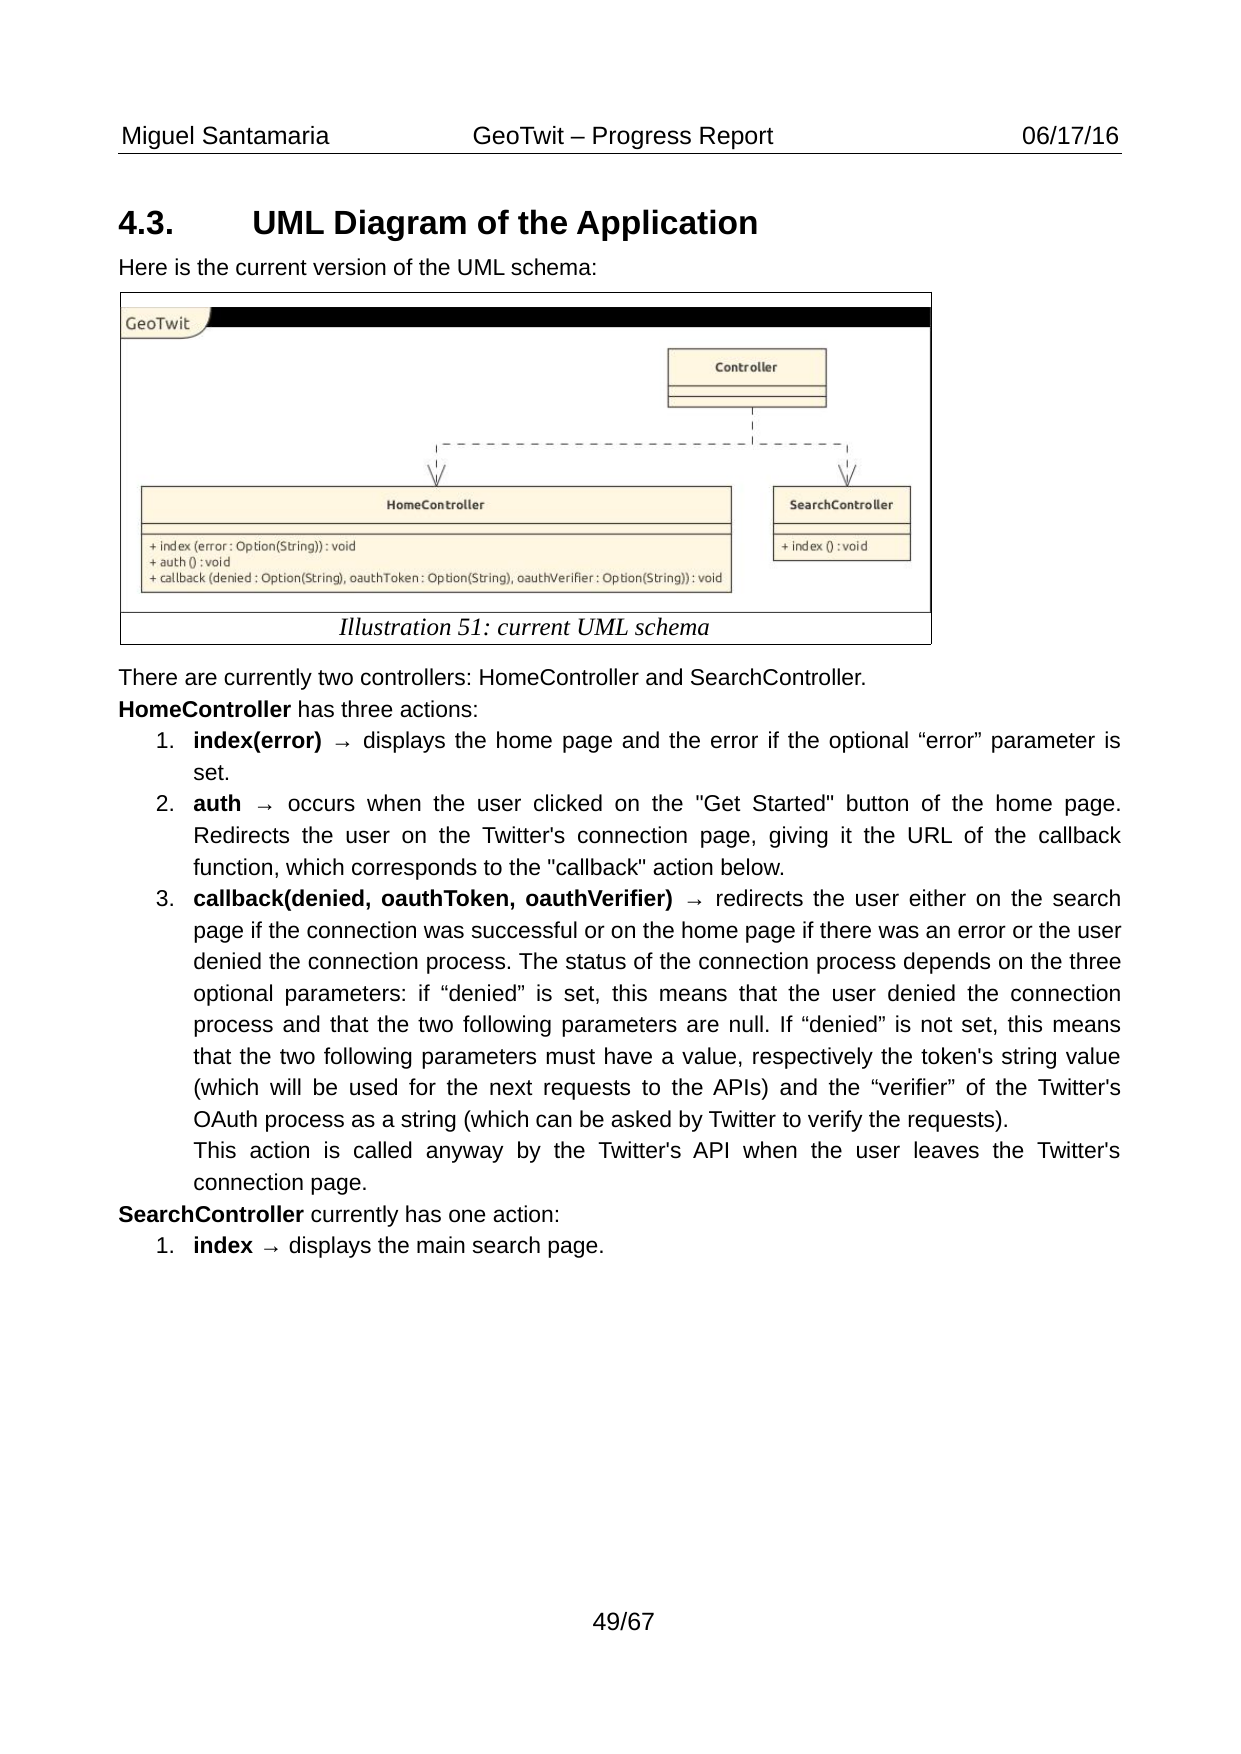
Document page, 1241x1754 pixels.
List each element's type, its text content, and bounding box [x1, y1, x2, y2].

list auth → occurs when the user clicked on the "Get Started" button of the home page. Redirects the user on the Twitter's connection page, giving it the URL of the callback function, which corresponds to the "callback" action below. [156, 790, 1122, 880]
text [121, 293, 931, 307]
text There are currently two controllers: HomeController and SearchController. [118, 286, 1122, 690]
subtitle UML Diagram of the Application [118, 203, 1122, 242]
text Here is the current version of the UML schema: [118, 254, 1122, 281]
list callback(denied, oauthToken, oauthVerifier) → redirects the user either on the search page if the connection was successful or on the home page if there was an error or the user denied the connection process. The status of the connection process depends on the three optional parameters: if “denied” is set, this means that the user denied the connection process and that the two following parameters are null. If “denied” is not set, this means that the two following parameters must have a value, respectively the token's string value (which will be used for the next requests to the APIs) and the “verifier” of the Twitter's OAuth process as a string (which can be asked by Twitter to verify the requests). [156, 885, 1122, 1132]
list This action is called anyway by the Twitter's API when the user leaves the Twitter's connection page. [156, 1137, 1122, 1195]
list index → displays the main search page. [156, 1232, 1122, 1258]
picture [120, 307, 931, 613]
text [121, 613, 931, 644]
text HomeController has three actions: [118, 696, 1122, 722]
list index(error) → displays the home page and the error if the optional “error” parameter is set. [156, 727, 1122, 785]
text SearchController currently has one action: [118, 1201, 1122, 1227]
text Illustration 51: current UML schema [123, 613, 928, 641]
